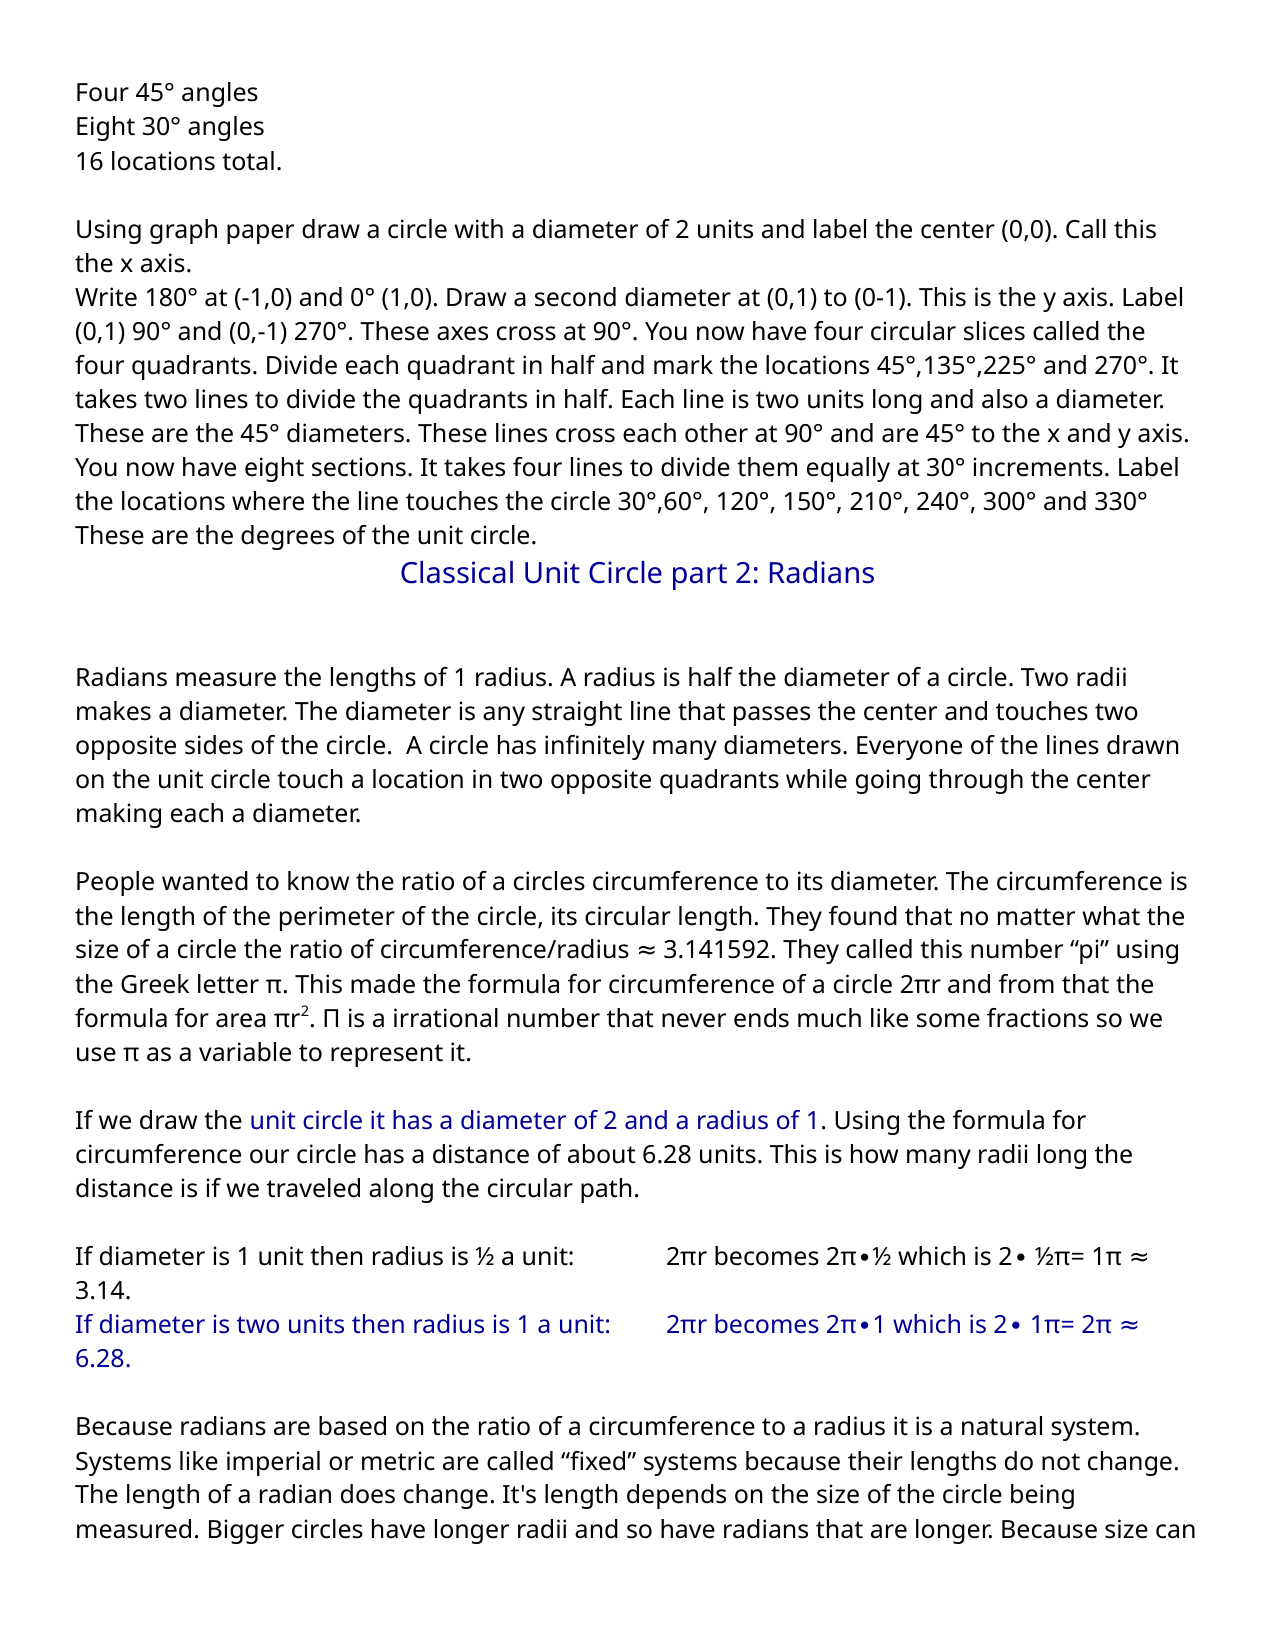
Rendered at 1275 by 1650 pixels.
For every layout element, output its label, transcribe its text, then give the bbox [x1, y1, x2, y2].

text These are the degrees of the unit circle. [75, 518, 1200, 552]
text If diameter is two units then radius is 1 a unit: 2πr becomes 2π∙1 which is 2∙ 1π= 2π ≈ 6.28. [75, 1307, 1200, 1375]
text If diameter is 1 unit then radius is ½ a unit: 2πr becomes 2π∙½ which is 2∙ ½π= 1π ≈ 3.14. [75, 1239, 1200, 1307]
text Write 180° at (-1,0) and 0° (1,0). Draw a second diameter at (0,1) to (0-1). This is the y axis. Label (0,1) 90° and (0,-1) 270°. These axes cross at 90°. You now have four circular slices called the four quadrants. Divide each quadrant in half and mark the locations 45°,135°,225° and 270°. It takes two lines to divide the quadrants in half. Each line is two units long and also a diameter. These are the 45° diameters. These lines cross each other at 90° and are 45° to the x and y axis. You now have eight sections. It takes four lines to divide them equally at 30° increments. Label the locations where the line touches the circle 30°,60°, 120°, 150°, 210°, 240°, 300° and 330° [75, 279, 1200, 518]
text 16 locations total. [75, 143, 1200, 177]
text Eight 30° angles [75, 109, 1200, 143]
text Classical Unit Circle part 2: Radians [75, 552, 1200, 592]
text People wanted to know the ratio of a circles circumference to its diameter. The circumference is the length of the perimeter of the circle, its circular length. They found that no matter what the size of a circle the ratio of circumference/radius ≈ 3.141592. They called this number “pi” using the Greek letter π. This made the formula for circumference of a circle 2πr and from that the formula for area πr2. Π is a irrational number that never ends much like some fractions so we use π as a variable to represent it. [75, 864, 1200, 1068]
text Because radians are based on the ratio of a circumference to a radius it is a natural system. Systems like imperial or metric are called “fixed” systems because their lengths do not change. The length of a radian does change. It's length depends on the size of the circle being measured. Bigger circles have longer radii and so have radians that are longer. Because size can [75, 1409, 1200, 1545]
text Radians measure the lengths of 1 radius. A radius is half the diameter of a circle. Two radii makes a diameter. The diameter is any straight line that passes the center and touches two opposite sides of the circle. A circle has infinitely many diameters. Everyone of the lines drawn on the unit circle touch a location in two opposite quadrants while going through the center making each a diameter. [75, 660, 1200, 830]
text Four 45° angles [75, 75, 1200, 109]
text If we draw the unit circle it has a diameter of 2 and a radius of 1. Using the formula for circumference our circle has a distance of about 6.28 units. This is how many radii long the distance is if we traveled along the circular path. [75, 1102, 1200, 1205]
text Using graph paper draw a circle with a diameter of 2 units and label the center (0,0). Call this the x axis. [75, 211, 1200, 279]
